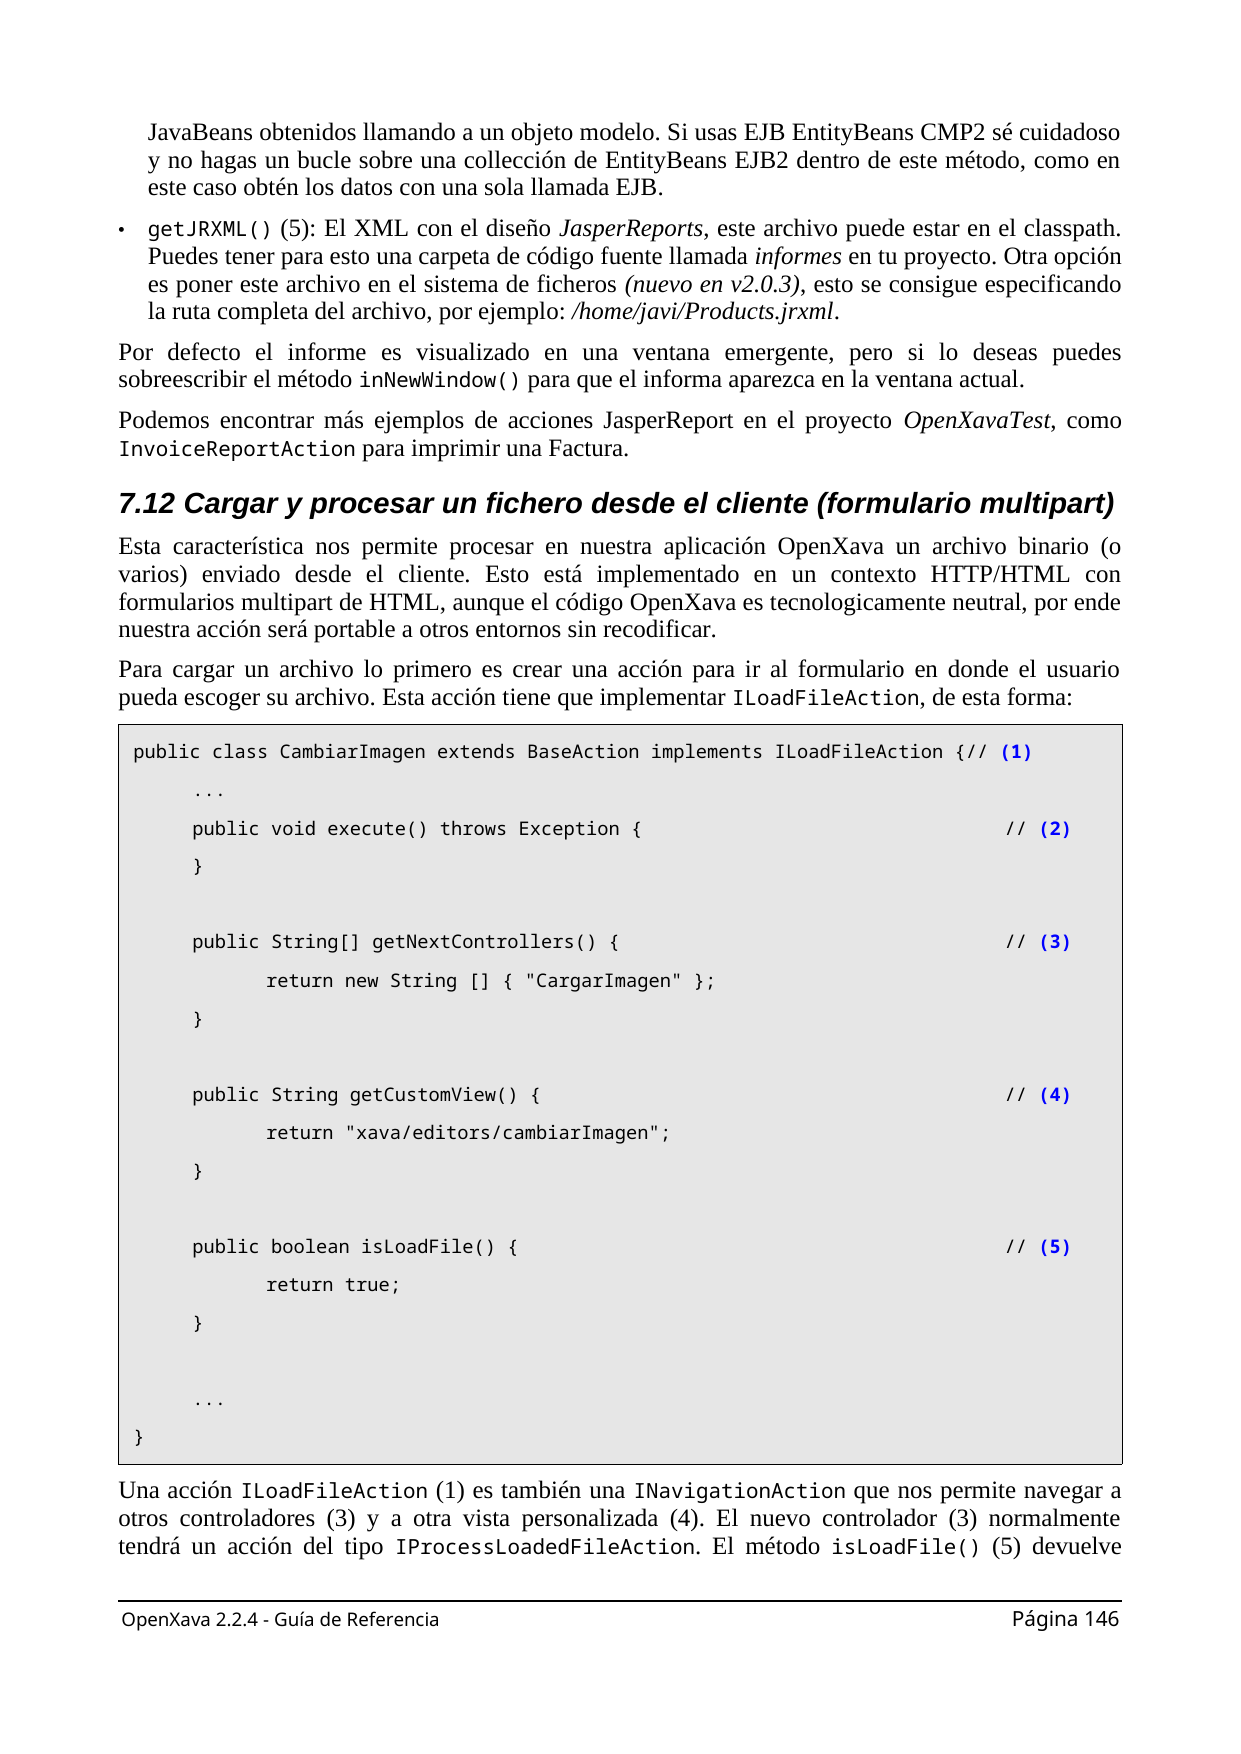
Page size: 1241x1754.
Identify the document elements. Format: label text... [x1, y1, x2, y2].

text } [119, 1294, 1122, 1332]
subtitle Cargar y procesar un fichero desde el cliente (formulario multipart) [118, 487, 1122, 520]
text public void execute() throws Exception { // (2) [119, 800, 1122, 838]
text public class CambiarImagen extends BaseAction implements ILoadFileAction {// (1) [119, 725, 1122, 762]
text Por defecto el informe es visualizado en una ventana emergente, pero si lo deseas puedes sobreescribir el método inNewWindow() para que el informa aparezca en la ventana actual. [118, 338, 1122, 393]
text } [119, 990, 1122, 1028]
list JavaBeans obtenidos llamando a un objeto modelo. Si usas EJB EntityBeans CMP2 sé cuidadoso y no hagas un bucle sobre una collección de EntityBeans EJB2 dentro de este método, como en este caso obtén los datos con una sola llamada EJB. [118, 118, 1122, 201]
text return "xava/editors/cambiarImagen"; [119, 1104, 1122, 1142]
text return true; [119, 1256, 1122, 1294]
text Podemos encontrar más ejemplos de acciones JasperReport en el proyecto OpenXavaTest, como InvoiceReportAction para imprimir una Factura. [118, 406, 1122, 462]
text Una acción ILoadFileAction (1) es también una INavigationAction que nos permite navegar a otros controladores (3) y a otra vista personalizada (4). El nuevo controlador (3) normalmente tendrá un acción del tipo IProcessLoadedFileAction. El método isLoadFile() (5) devuelve [118, 1476, 1122, 1560]
text Esta característica nos permite procesar en nuestra aplicación OpenXava un archivo binario (o varios) enviado desde el cliente. Esto está implementado en un contexto HTTP/HTML con formularios multipart de HTML, aunque el código OpenXava es tecnologicamente neutral, por ende nuestra acción será portable a otros entornos sin recodificar. [118, 532, 1122, 643]
text Para cargar un archivo lo primero es crear una acción para ir al formulario en donde el usuario pueda escoger su archivo. Esta acción tiene que implementar ILoadFileAction, de esta forma: [118, 656, 1122, 711]
text public String getCustomView() { // (4) [119, 1066, 1122, 1104]
text } [119, 1142, 1122, 1180]
text } [119, 1408, 1122, 1464]
text ... [119, 762, 1122, 800]
text return new String [] { "CargarImagen" }; [119, 952, 1122, 990]
text public boolean isLoadFile() { // (5) [119, 1218, 1122, 1256]
text } [119, 838, 1122, 876]
text public String[] getNextControllers() { // (3) [119, 914, 1122, 952]
text ... [119, 1370, 1122, 1408]
list getJRXML() (5): El XML con el diseño JasperReports, este archivo puede estar en el classpath. Puedes tener para esto una carpeta de código fuente llamada informes en tu proyecto. Otra opción es poner este archivo en el sistema de ficheros (nuevo en v2.0.3), esto se consigue especificando la ruta completa del archivo, por ejemplo: /home/javi/Products.jrxml. [118, 214, 1122, 325]
